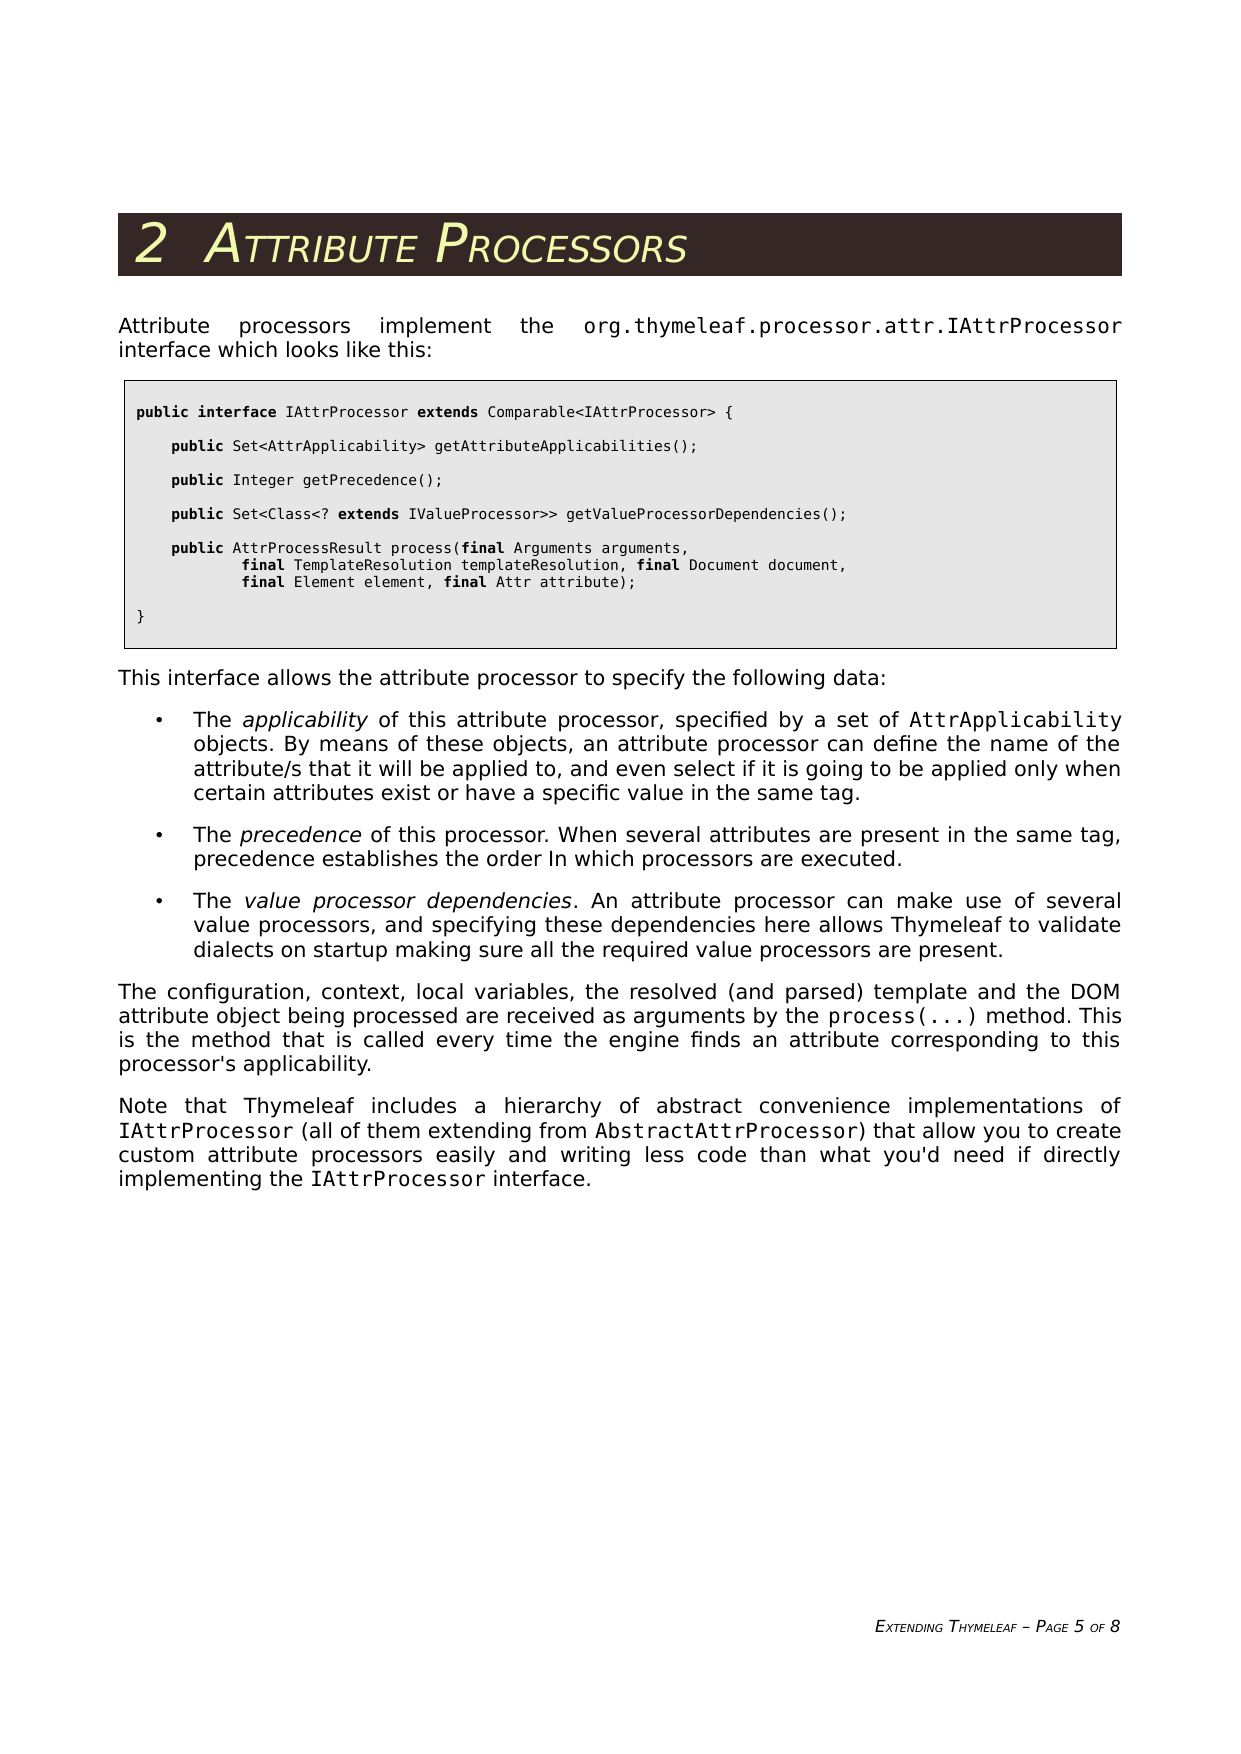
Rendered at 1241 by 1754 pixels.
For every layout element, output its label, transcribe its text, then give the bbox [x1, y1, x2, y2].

list The applicability of this attribute processor, specified by a set of AttrApplicability objects. By means of these objects, an attribute processor can define the name of the attribute/s that it will be applied to, and even select if it is going to be applied only when certain attributes exist or have a specific value in the same tag. [156, 708, 1122, 805]
list The precedence of this processor. When several attributes are present in the same tag, precedence establishes the order In which processors are executed. [156, 823, 1122, 871]
subtitle Attribute Processors [118, 213, 1122, 276]
text This interface allows the attribute processor to specify the following data: [118, 666, 1122, 690]
text The configuration, context, local variables, the resolved (and parsed) template and the DOM attribute object being processed are received as arguments by the process(...) method. This is the method that is called every time the engine finds an attribute corresponding to this processor's applicability. [118, 980, 1122, 1077]
text Attribute processors implement the org.thymeleaf.processor.attr.IAttrProcessor interface which looks like this: [118, 314, 1122, 362]
text public interface IAttrProcessor extends Comparable<IAttrProcessor> { public Set<AttrApplicability> getAttributeApplicabilities(); public Integer getPrecedence(); public Set<Class<? extends IValueProcessor>> getValueProcessorDependencies(); public AttrProcessResult process(final Arguments arguments, final TemplateResolution templateResolution, final Document document, final Element element, final Attr attribute); } [125, 381, 1116, 648]
text Note that Thymeleaf includes a hierarchy of abstract convenience implementations of IAttrProcessor (all of them extending from AbstractAttrProcessor) that allow you to create custom attribute processors easily and writing less code than what you'd need if directly implementing the IAttrProcessor interface. [118, 1094, 1122, 1192]
list The value processor dependencies. An attribute processor can make use of several value processors, and specifying these dependencies here allows Thymeleaf to validate dialects on startup making sure all the required value processors are present. [156, 889, 1122, 962]
